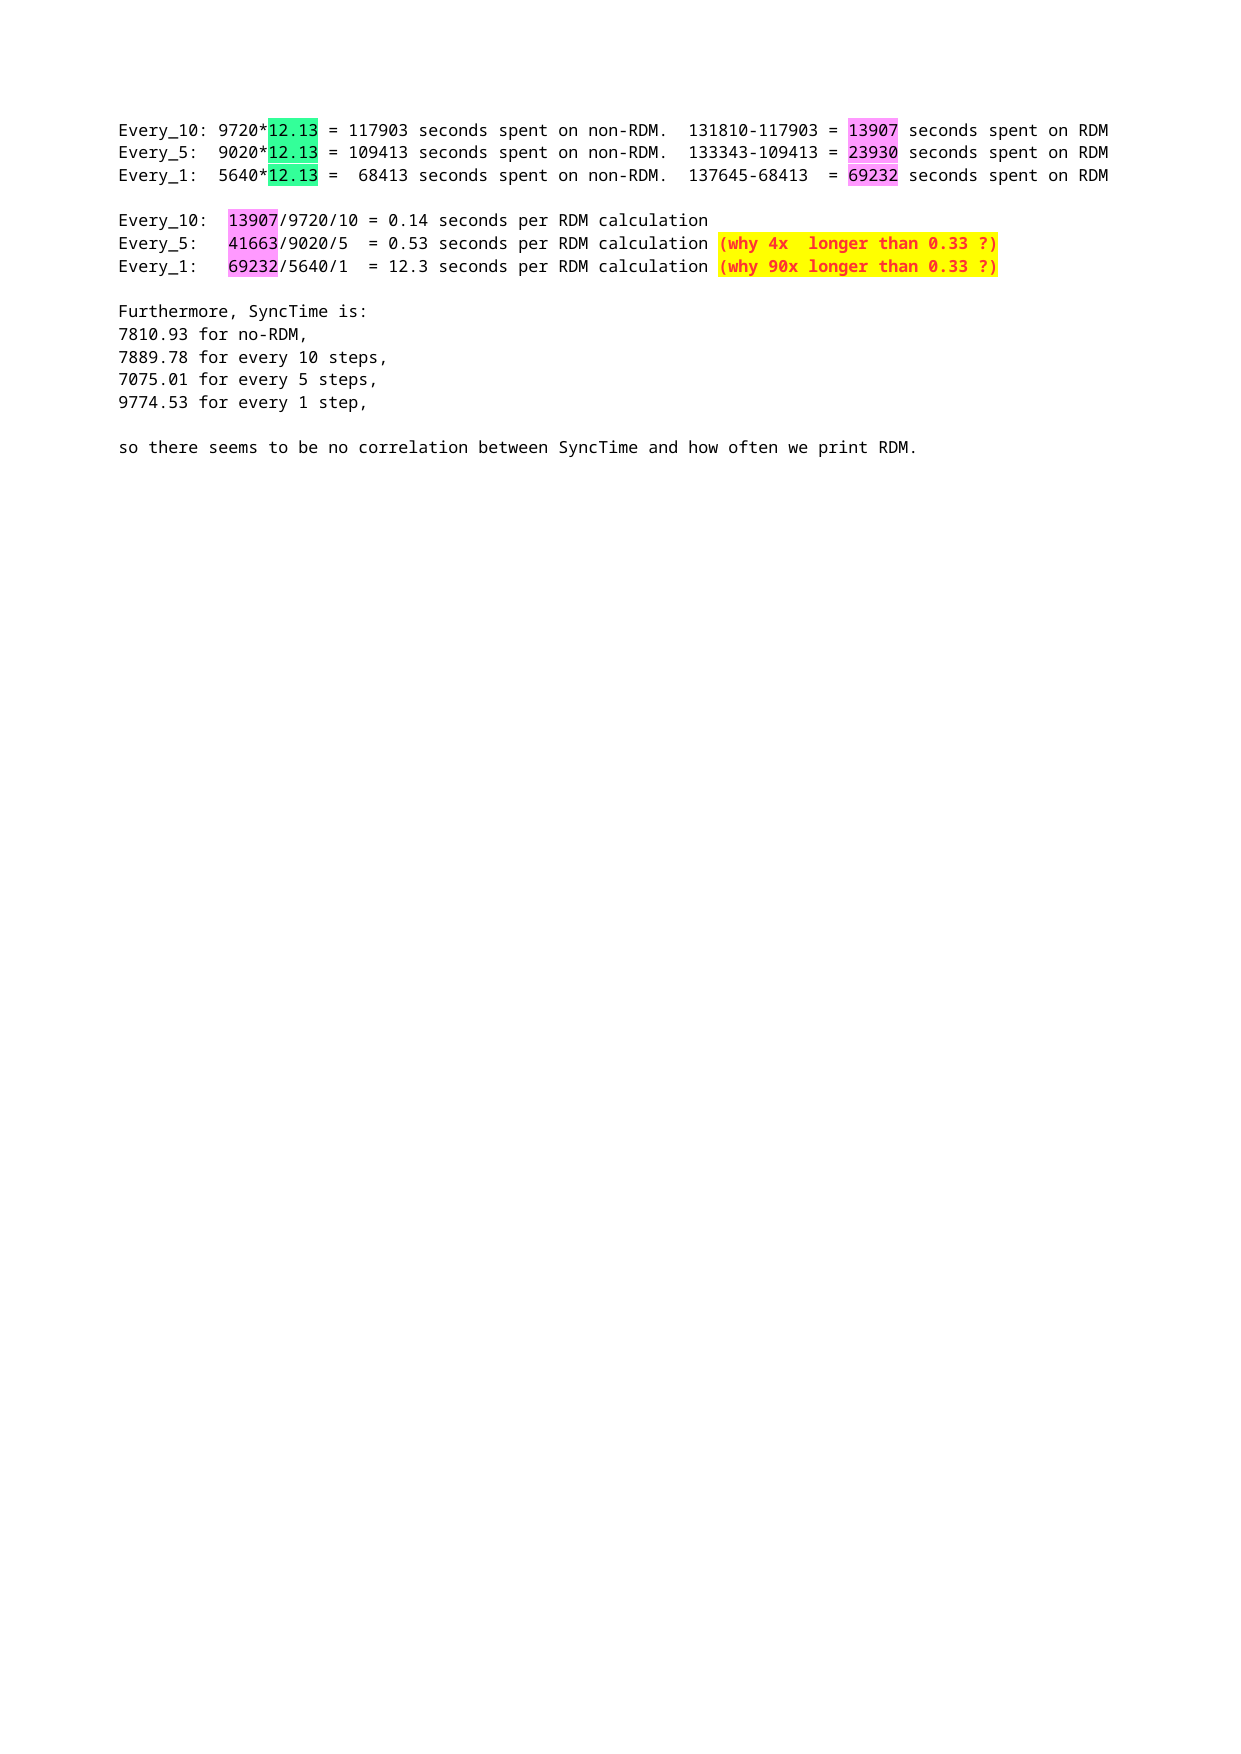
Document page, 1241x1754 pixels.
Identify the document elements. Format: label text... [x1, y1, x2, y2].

text 7075.01 for every 5 steps, [118, 368, 1122, 391]
text 9774.53 for every 1 step, [118, 391, 1122, 413]
text Every_10: 13907/9720/10 = 0.14 seconds per RDM calculation [118, 209, 1122, 232]
text 7810.93 for no-RDM, [118, 322, 1122, 345]
text Every_5: 41663/9020/5 = 0.53 seconds per RDM calculation (why 4x longer than 0.33 ?) [118, 232, 1122, 254]
text 7889.78 for every 10 steps, [118, 345, 1122, 368]
text Every_5: 9020*12.13 = 109413 seconds spent on non-RDM. 133343-109413 = 23930 seconds spent on RDM [118, 141, 1122, 163]
text Furthermore, SyncTime is: [118, 300, 1122, 322]
text Every_1: 69232/5640/1 = 12.3 seconds per RDM calculation (why 90x longer than 0.33 ?) [118, 254, 1122, 277]
text Every_1: 5640*12.13 = 68413 seconds spent on non-RDM. 137645-68413 = 69232 seconds spent on RDM [118, 163, 1122, 186]
text Every_10: 9720*12.13 = 117903 seconds spent on non-RDM. 131810-117903 = 13907 seconds spent on RDM [118, 118, 1122, 141]
text so there seems to be no correlation between SyncTime and how often we print RDM. [118, 436, 1122, 459]
